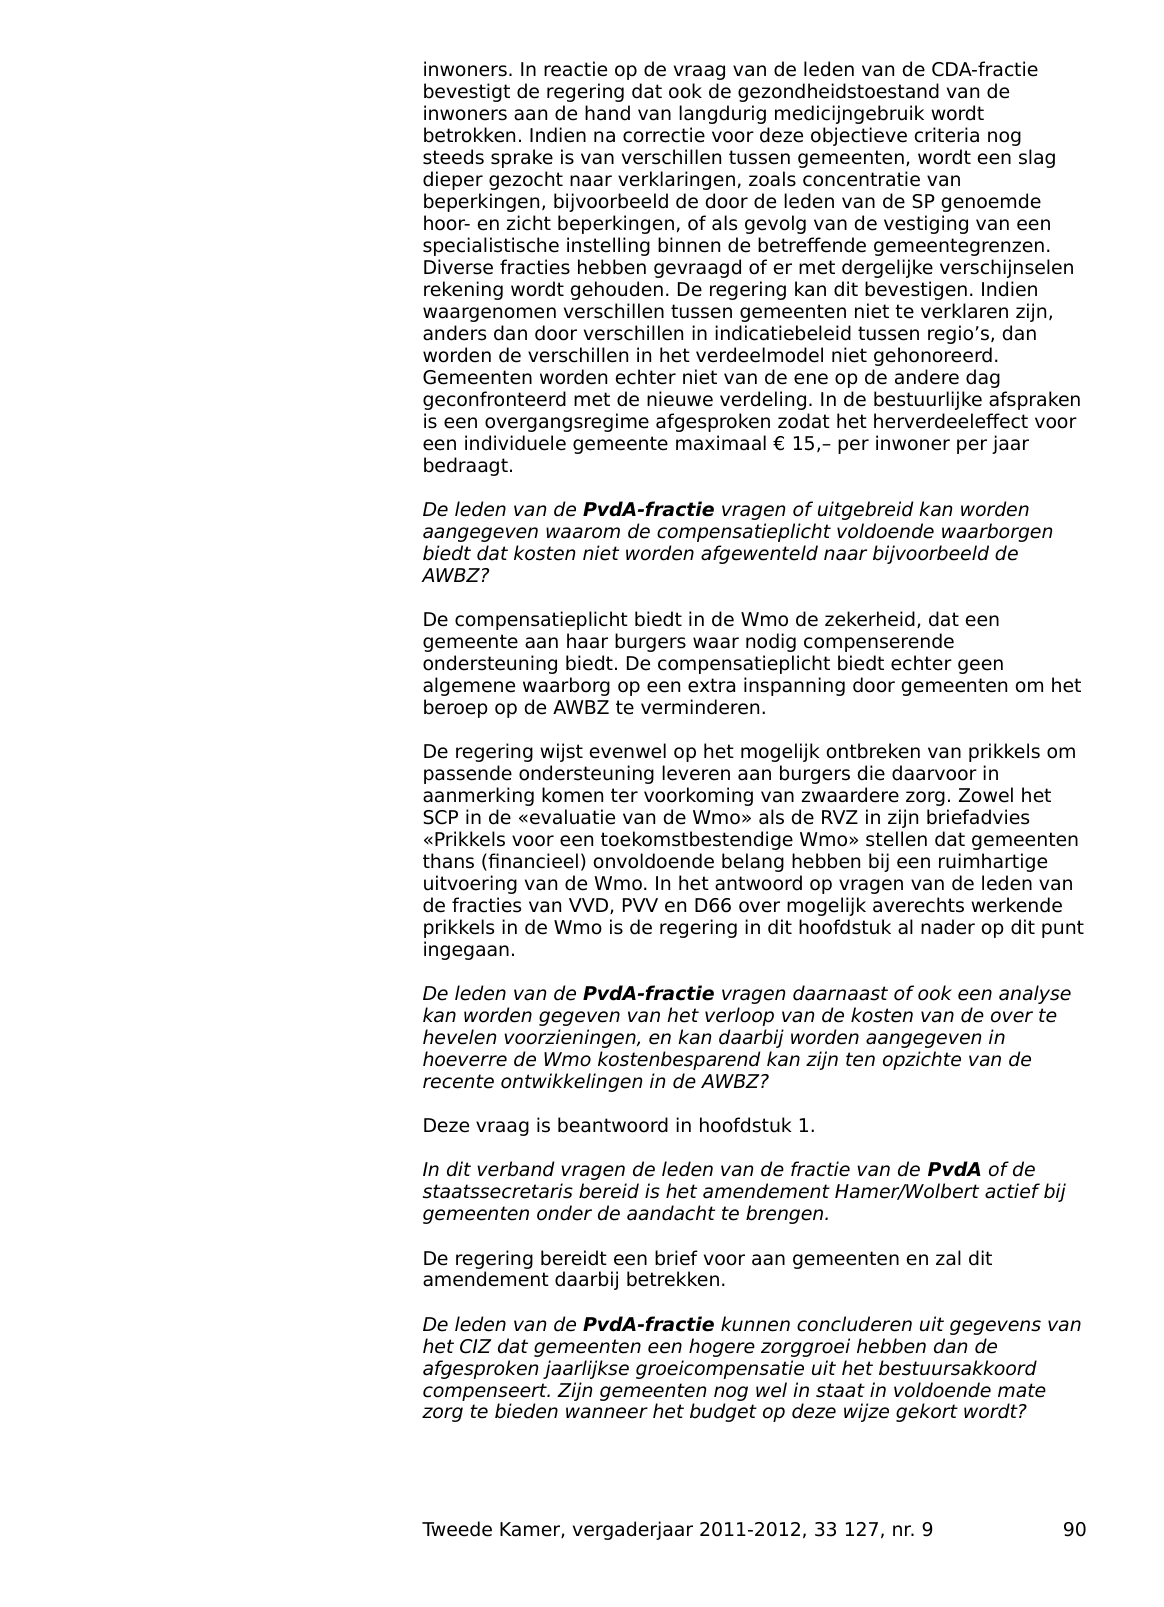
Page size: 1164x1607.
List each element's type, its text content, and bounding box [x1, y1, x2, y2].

text De regering wijst evenwel op het mogelijk ontbreken van prikkels om passende ondersteuning leveren aan burgers die daarvoor in aanmerking komen ter voorkoming van zwaardere zorg. Zowel het SCP in de «evaluatie van de Wmo» als de RVZ in zijn briefadvies «Prikkels voor een toekomstbestendige Wmo» stellen dat gemeenten thans (financieel) onvoldoende belang hebben bij een ruimhartige uitvoering van de Wmo. In het antwoord op vragen van de leden van de fracties van VVD, PVV en D66 over mogelijk averechts werkende prikkels in de Wmo is de regering in dit hoofdstuk al nader op dit punt ingegaan. [422, 741, 1087, 961]
text Deze vraag is beantwoord in hoofdstuk 1. [422, 1115, 1087, 1137]
text inwoners. In reactie op de vraag van de leden van de CDA-fractie bevestigt de regering dat ook de gezondheidstoestand van de inwoners aan de hand van langdurig medicijngebruik wordt betrokken. Indien na correctie voor deze objectieve criteria nog steeds sprake is van verschillen tussen gemeenten, wordt een slag dieper gezocht naar verklaringen, zoals concentratie van beperkingen, bijvoorbeeld de door de leden van de SP genoemde hoor- en zicht beperkingen, of als gevolg van de vestiging van een specialistische instelling binnen de betreffende gemeentegrenzen. Diverse fracties hebben gevraagd of er met dergelijke verschijnselen rekening wordt gehouden. De regering kan dit bevestigen. Indien waargenomen verschillen tussen gemeenten niet te verklaren zijn, anders dan door verschillen in indicatiebeleid tussen regio’s, dan worden de verschillen in het verdeelmodel niet gehonoreerd. Gemeenten worden echter niet van de ene op de andere dag geconfronteerd met de nieuwe verdeling. In de bestuurlijke afspraken is een overgangsregime afgesproken zodat het herverdeeleffect voor een individuele gemeente maximaal € 15,– per inwoner per jaar bedraagt. [422, 59, 1087, 477]
text De regering bereidt een brief voor aan gemeenten en zal dit amendement daarbij betrekken. [422, 1247, 1087, 1291]
text De leden van de PvdA-fractie vragen of uitgebreid kan worden aangegeven waarom de compensatieplicht voldoende waarborgen biedt dat kosten niet worden afgewenteld naar bijvoorbeeld de AWBZ? [422, 499, 1087, 587]
text De leden van de PvdA-fractie kunnen concluderen uit gegevens van het CIZ dat gemeenten een hogere zorggroei hebben dan de afgesproken jaarlijkse groeicompensatie uit het bestuursakkoord compenseert. Zijn gemeenten nog wel in staat in voldoende mate zorg te bieden wanneer het budget op deze wijze gekort wordt? [422, 1313, 1087, 1423]
text De compensatieplicht biedt in de Wmo de zekerheid, dat een gemeente aan haar burgers waar nodig compenserende ondersteuning biedt. De compensatieplicht biedt echter geen algemene waarborg op een extra inspanning door gemeenten om het beroep op de AWBZ te verminderen. [422, 609, 1087, 719]
text De leden van de PvdA-fractie vragen daarnaast of ook een analyse kan worden gegeven van het verloop van de kosten van de over te hevelen voorzieningen, en kan daarbij worden aangegeven in hoeverre de Wmo kostenbesparend kan zijn ten opzichte van de recente ontwikkelingen in de AWBZ? [422, 983, 1087, 1093]
text In dit verband vragen de leden van de fractie van de PvdA of de staatssecretaris bereid is het amendement Hamer/Wolbert actief bij gemeenten onder de aandacht te brengen. [422, 1159, 1087, 1225]
